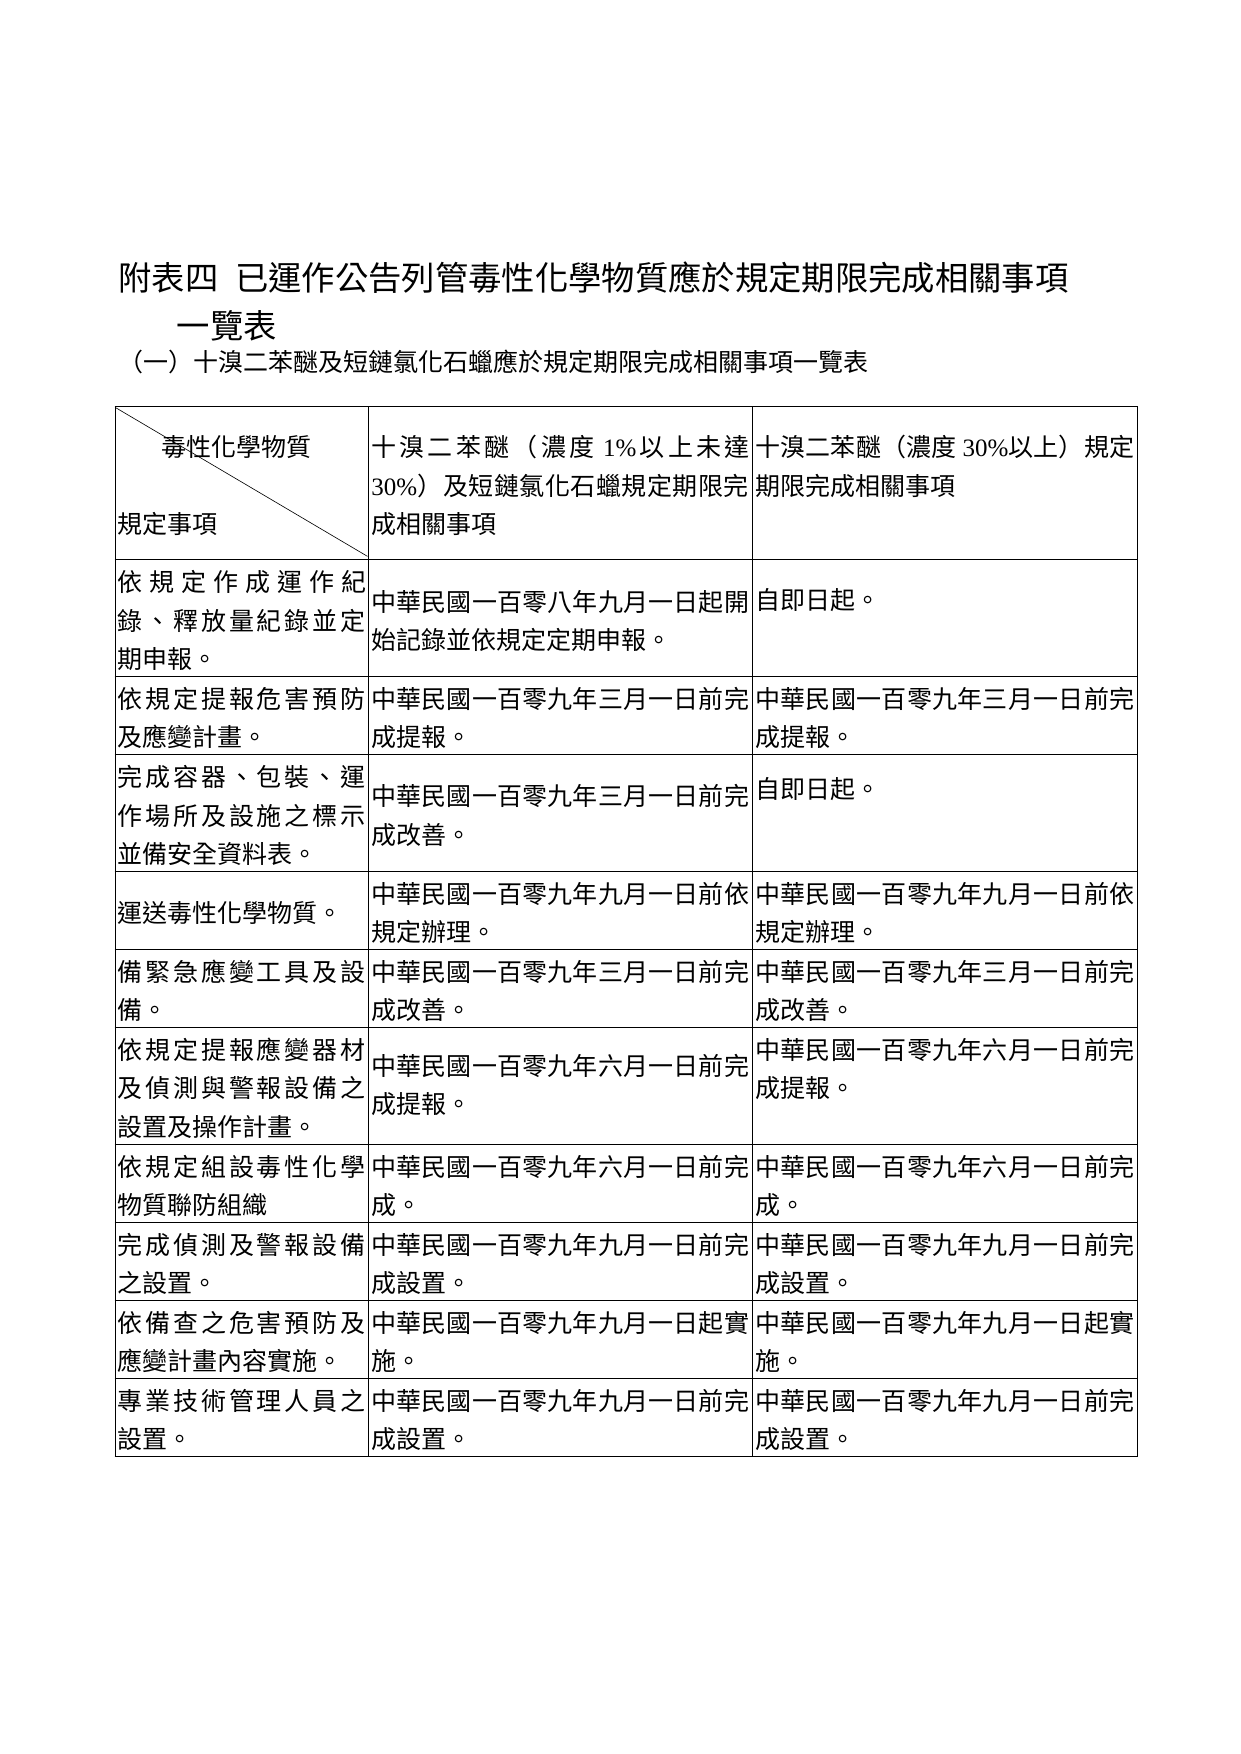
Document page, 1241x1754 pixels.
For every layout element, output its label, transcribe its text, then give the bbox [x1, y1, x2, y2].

table_cell 依規定提報危害預防及應變計畫。 [116, 677, 368, 754]
table_header 毒性化學物質 規定事項 [117, 407, 368, 555]
table_cell 中華民國一百零九年六月一日前完成提報。 [753, 1028, 1137, 1144]
table_cell 中華民國一百零九年九月一日前完成設置。 [369, 1223, 752, 1300]
table_cell 自即日起。 [753, 755, 1137, 871]
table_cell 中華民國一百零九年六月一日前完成。 [369, 1145, 752, 1222]
table_header 十溴二苯醚（濃度30%以上）規定期限完成相關事項 [753, 407, 1137, 559]
table_cell 中華民國一百零九年三月一日前完成改善。 [753, 950, 1137, 1027]
text （一）十溴二苯醚及短鏈氯化石蠟應於規定期限完成相關事項一覽表 [118, 348, 1122, 377]
table_cell 依規定作成運作紀錄、釋放量紀錄並定期申報。 [116, 560, 368, 676]
table_cell 中華民國一百零九年九月一日前完成設置。 [369, 1379, 752, 1456]
table_cell 備緊急應變工具及設備。 [116, 950, 368, 1027]
table_cell 依規定組設毒性化學物質聯防組織 [116, 1145, 368, 1222]
table_cell 中華民國一百零九年三月一日前完成提報。 [753, 677, 1137, 754]
table_cell 依備查之危害預防及應變計畫內容實施。 [116, 1301, 368, 1378]
table_cell 完成偵測及警報設備之設置。 [116, 1223, 368, 1300]
table_cell 專業技術管理人員之設置。 [116, 1379, 368, 1456]
table_header 毒性化學物質 規定事項 [116, 409, 368, 559]
table_cell 中華民國一百零九年六月一日前完成提報。 [369, 1028, 752, 1144]
table_header 十溴二苯醚（濃度1%以上未達30%）及短鏈氯化石蠟規定期限完成相關事項 [369, 407, 752, 559]
text 一覽表 [118, 300, 1122, 348]
table_cell 中華民國一百零八年九月一日起開始記錄並依規定定期申報。 [369, 560, 752, 676]
table_cell 中華民國一百零九年三月一日前完成提報。 [369, 677, 752, 754]
table_cell 中華民國一百零九年三月一日前完成改善。 [369, 755, 752, 871]
table_cell 中華民國一百零九年九月一日前完成設置。 [753, 1379, 1137, 1456]
text 附表四 已運作公告列管毒性化學物質應於規定期限完成相關事項 [118, 251, 1122, 300]
table_cell 中華民國一百零九年九月一日前依規定辦理。 [753, 872, 1137, 949]
table_cell 中華民國一百零九年九月一日起實施。 [753, 1301, 1137, 1378]
table_cell 中華民國一百零九年九月一日起實施。 [369, 1301, 752, 1378]
table_cell 運送毒性化學物質。 [116, 872, 368, 949]
table_cell 中華民國一百零九年九月一日前完成設置。 [753, 1223, 1137, 1300]
table_cell 中華民國一百零九年九月一日前依規定辦理。 [369, 872, 752, 949]
table_cell 依規定提報應變器材及偵測與警報設備之設置及操作計畫。 [116, 1028, 368, 1144]
table_cell 中華民國一百零九年三月一日前完成改善。 [369, 950, 752, 1027]
table_cell 自即日起。 [753, 560, 1137, 676]
table_cell 完成容器、包裝、運作場所及設施之標示並備安全資料表。 [116, 755, 368, 871]
table_cell 中華民國一百零九年六月一日前完成。 [753, 1145, 1137, 1222]
